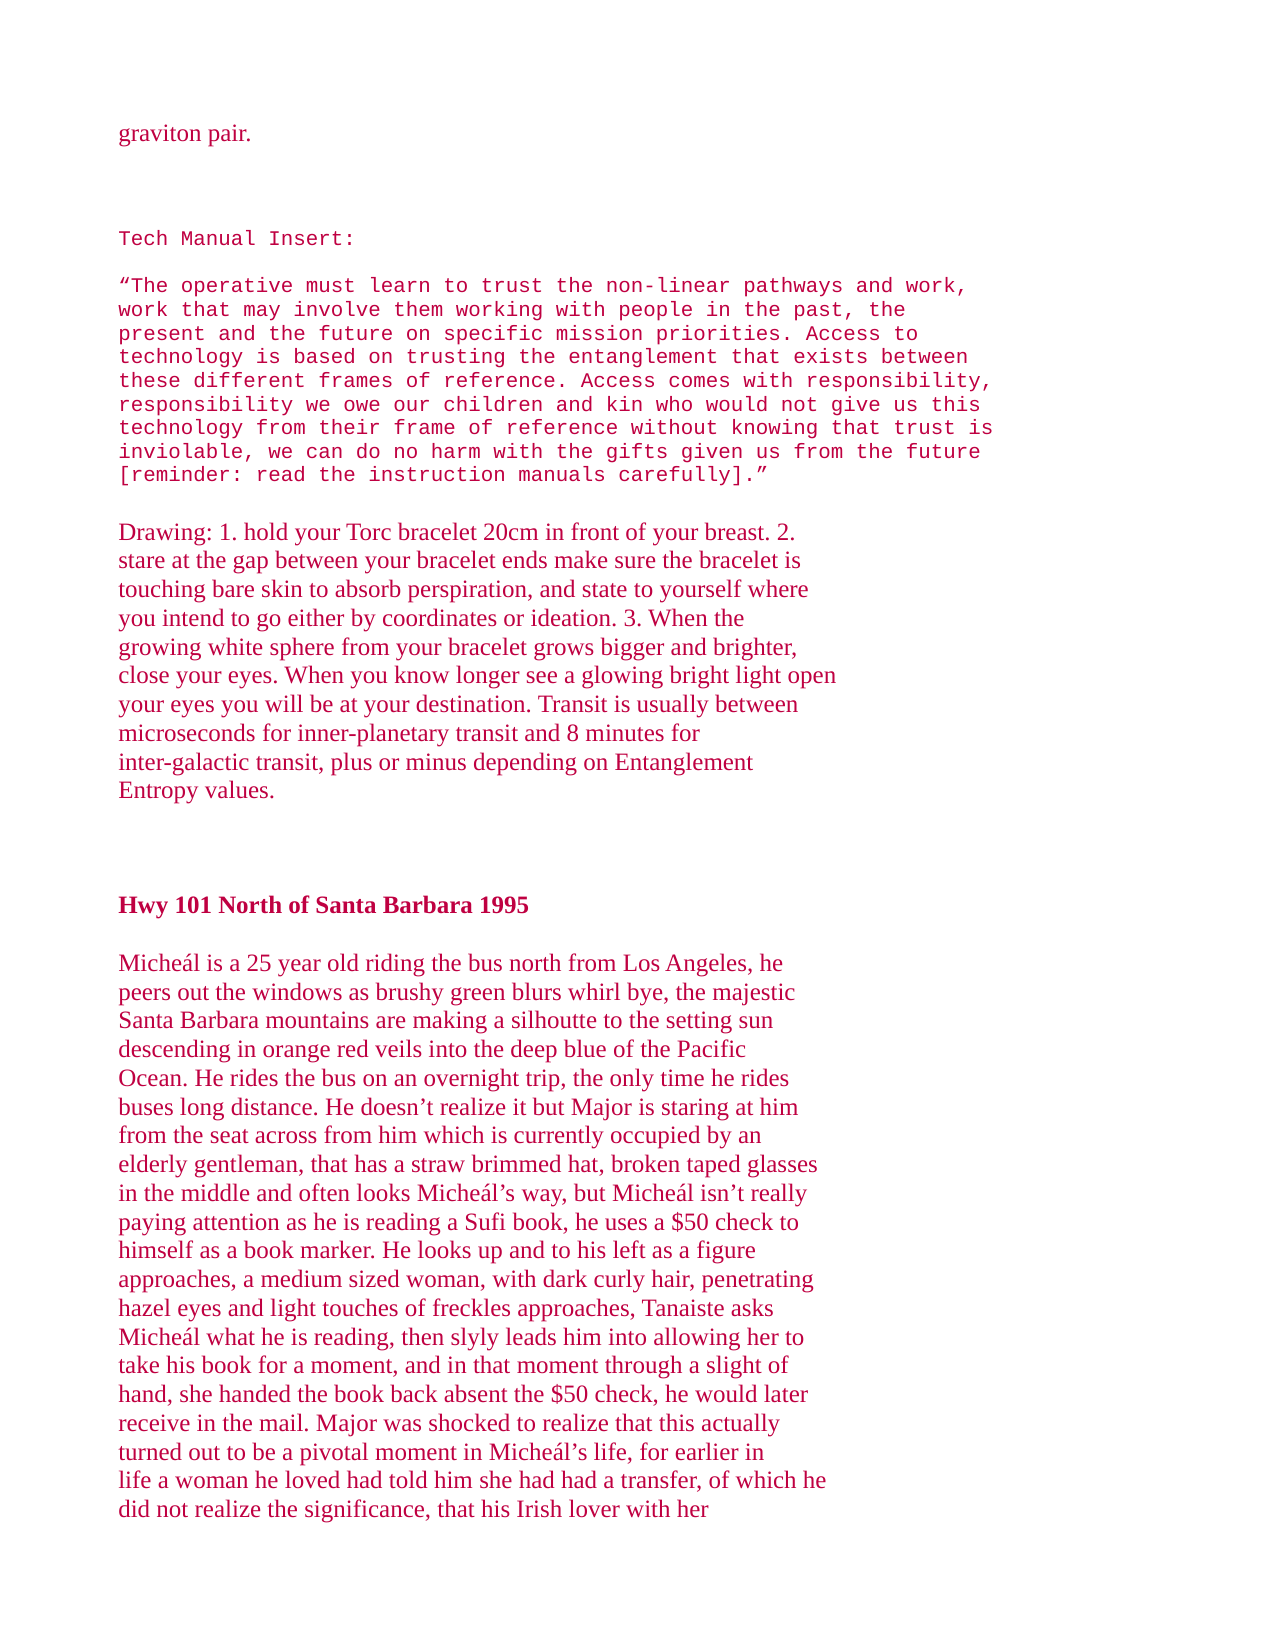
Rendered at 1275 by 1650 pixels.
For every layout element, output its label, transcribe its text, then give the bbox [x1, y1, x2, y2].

text graviton pair. Tech Manual Insert: “The operative must learn to trust the non-linear pathways and work, work that may involve them working with people in the past, the present and the future on specific mission priorities. Access to technology is based on trusting the entanglement that exists between these different frames of reference. Access comes with responsibility, responsibility we owe our children and kin who would not give us this technology from their frame of reference without knowing that trust is inviolable, we can do no harm with the gifts given us from the future [reminder: read the instruction manuals carefully].” Drawing: 1. hold your Torc bracelet 20cm in front of your breast. 2. stare at the gap between your bracelet ends make sure the bracelet is touching bare skin to absorb perspiration, and state to yourself where you intend to go either by coordinates or ideation. 3. When the growing white sphere from your bracelet grows bigger and brighter, close your eyes. When you know longer see a glowing bright light open your eyes you will be at your destination. Transit is usually between microseconds for inner-planetary transit and 8 minutes for inter-galactic transit, plus or minus depending on Entanglement Entropy values. Hwy 101 North of Santa Barbara 1995 Micheál is a 25 year old riding the bus north from Los Angeles, he peers out the windows as brushy green blurs whirl bye, the majestic Santa Barbara mountains are making a silhoutte to the setting sun descending in orange red veils into the deep blue of the Pacific Ocean. He rides the bus on an overnight trip, the only time he rides buses long distance. He doesn’t realize it but Major is staring at him from the seat across from him which is currently occupied by an elderly gentleman, that has a straw brimmed hat, broken taped glasses in the middle and often looks Micheál’s way, but Micheál isn’t really paying attention as he is reading a Sufi book, he uses a $50 check to himself as a book marker. He looks up and to his left as a figure approaches, a medium sized woman, with dark curly hair, penetrating hazel eyes and light touches of freckles approaches, Tanaiste asks Micheál what he is reading, then slyly leads him into allowing her to take his book for a moment, and in that moment through a slight of hand, she handed the book back absent the $50 check, he would later receive in the mail. Major was shocked to realize that this actually turned out to be a pivotal moment in Micheál’s life, for earlier in life a woman he loved had told him she had had a transfer, of which he did not realize the significance, that his Irish lover with her [118, 118, 1157, 1523]
